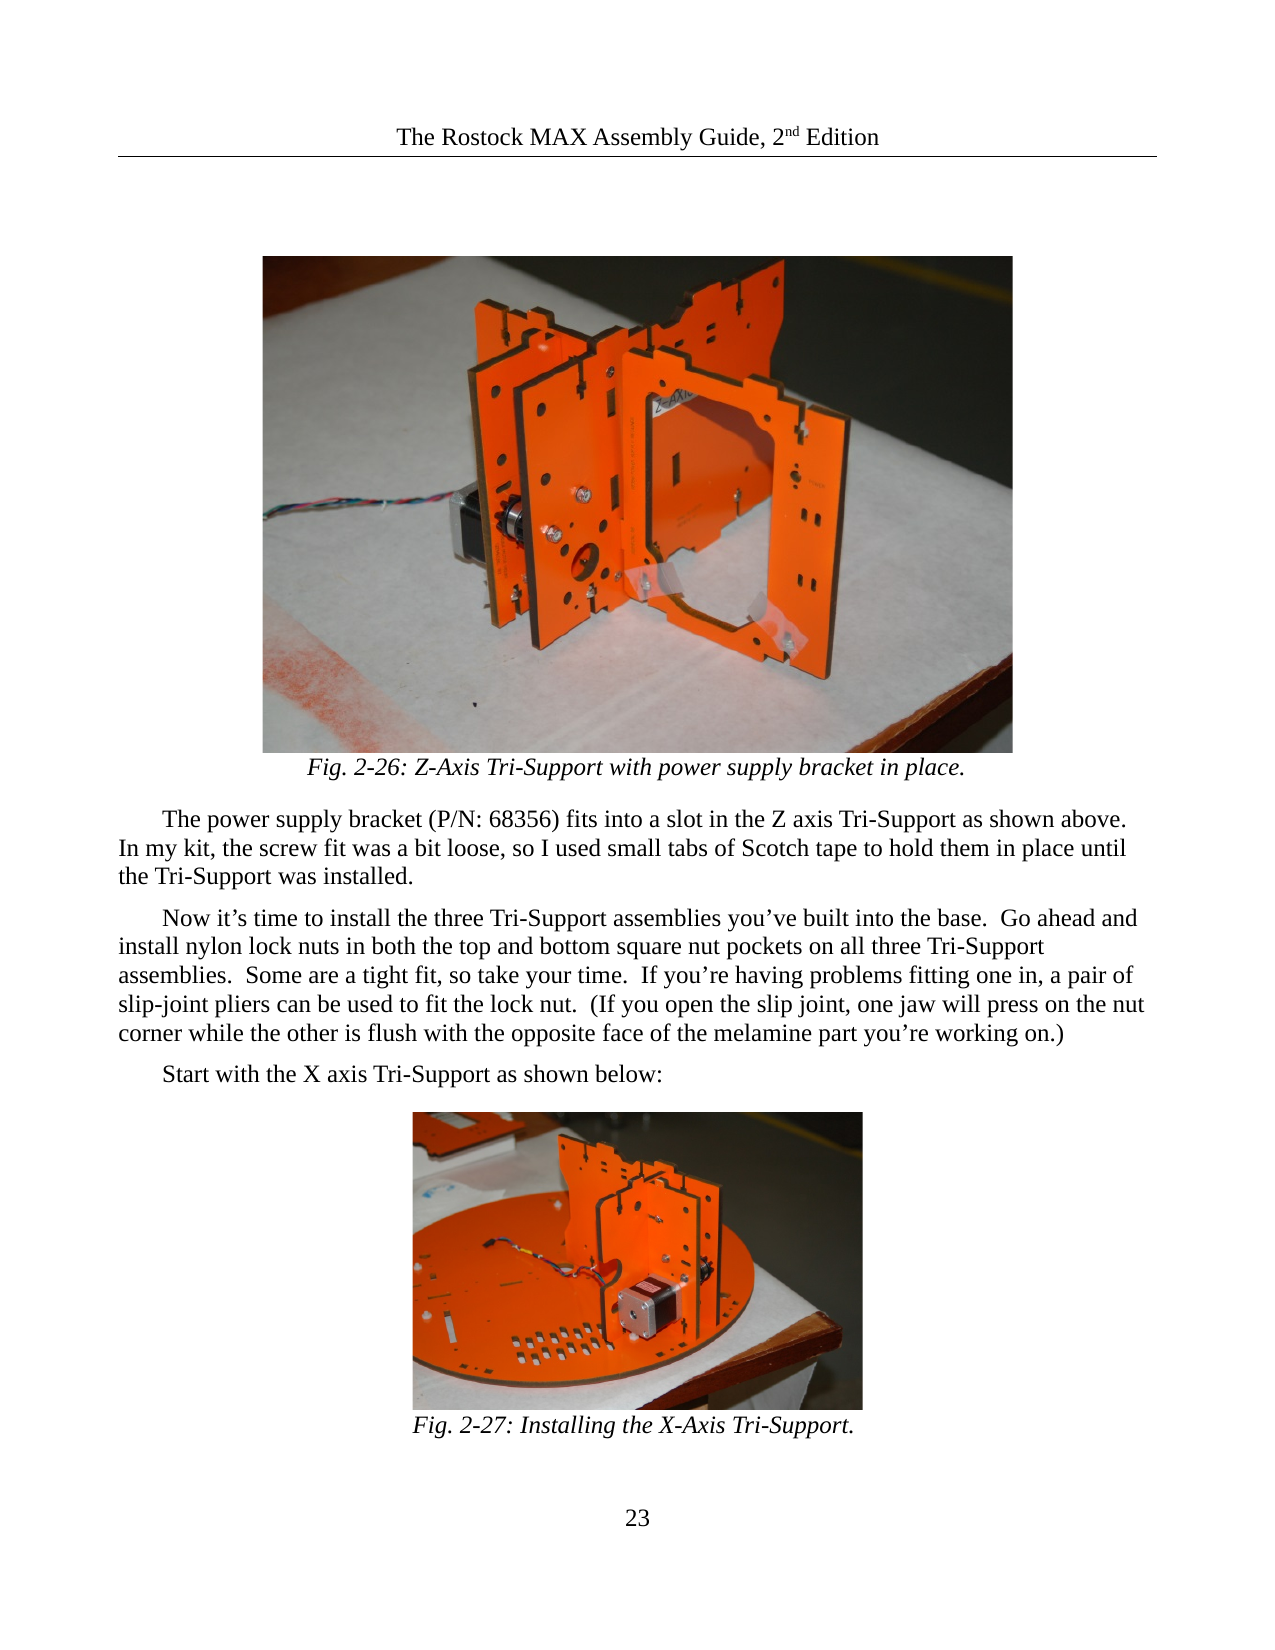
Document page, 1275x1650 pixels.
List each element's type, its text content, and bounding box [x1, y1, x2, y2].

text Start with the X axis Tri-Support as shown below: [118, 1059, 1157, 1088]
picture [262, 256, 1013, 753]
text The power supply bracket (P/N: 68356) fits into a slot in the Z axis Tri-Support as shown above. In my kit, the screw fit was a bit loose, so I used small tabs of Scotch tape to hold them in place until the Tri-Support was installed. [118, 804, 1157, 890]
picture [412, 1112, 863, 1410]
text Fig. 2-27: Installing the X-Axis Tri-Support. [412, 1410, 862, 1438]
text Now it’s time to install the three Tri-Support assemblies you’ve built into the base. Go ahead and install nylon lock nuts in both the top and bottom square nut pockets on all three Tri-Support assemblies. Some are a tight fit, so take your time. If you’re having problems fitting one in, a pair of slip-joint pliers can be used to fit the lock nut. (If you open the slip joint, one jaw will press on the nut corner while the other is flush with the opposite face of the melamine part you’re working on.) [118, 903, 1157, 1046]
text Fig. 2-26: Z-Axis Tri-Support with power supply bracket in place. [262, 753, 1012, 781]
